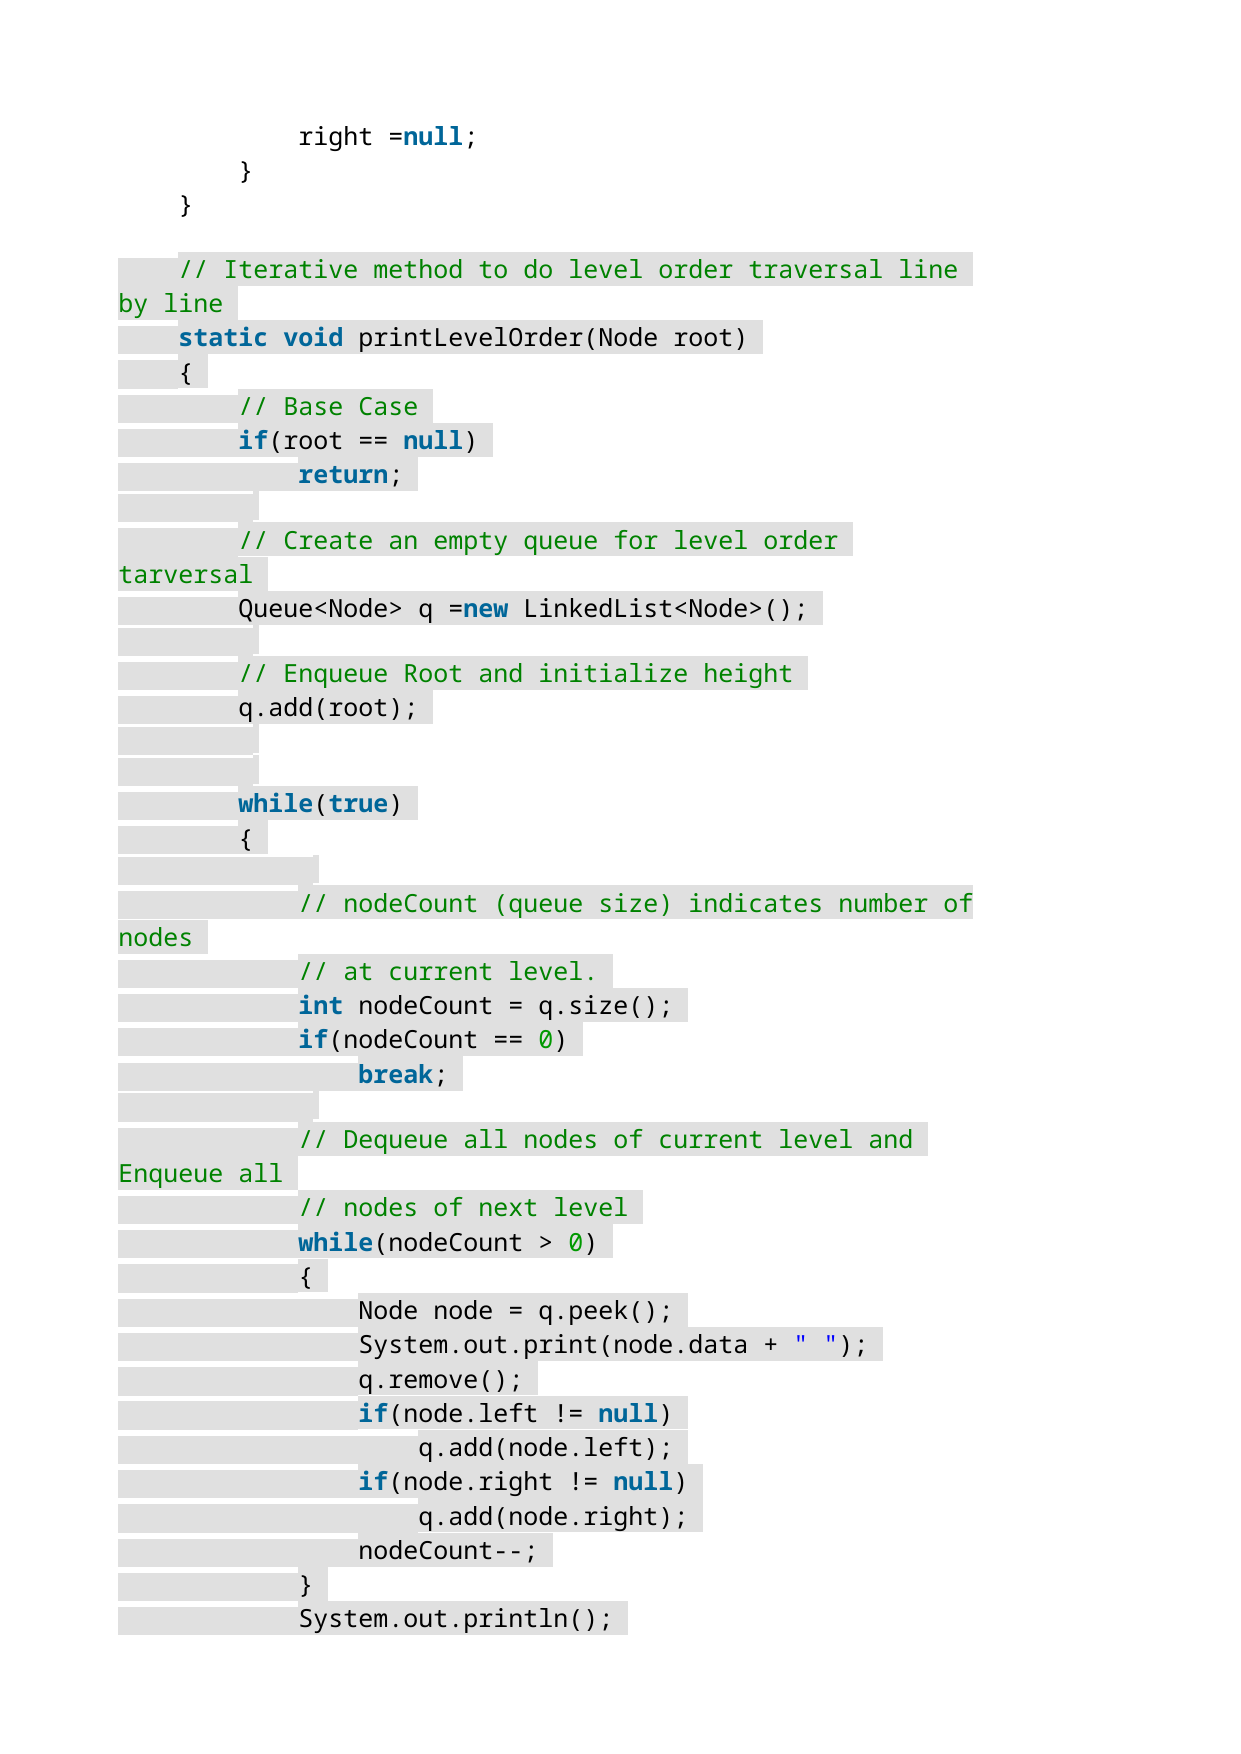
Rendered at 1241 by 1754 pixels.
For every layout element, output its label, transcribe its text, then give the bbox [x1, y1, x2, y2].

table_header right =null; } } // Iterative method to do level order traversal line by line static void printLevelOrder(Node root) { // Base Case if(root == null) return; // Create an empty queue for level order tarversal Queue<Node> q =new LinkedList<Node>(); // Enqueue Root and initialize height q.add(root); while(true) { // nodeCount (queue size) indicates number of nodes // at current level. int nodeCount = q.size(); if(nodeCount == 0) break; // Dequeue all nodes of current level and Enqueue all // nodes of next level while(nodeCount > 0) { Node node = q.peek(); System.out.print(node.data + " "); q.remove(); if(node.left != null) q.add(node.left); if(node.right != null) q.add(node.right); nodeCount--; } System.out.println(); [118, 118, 979, 1635]
